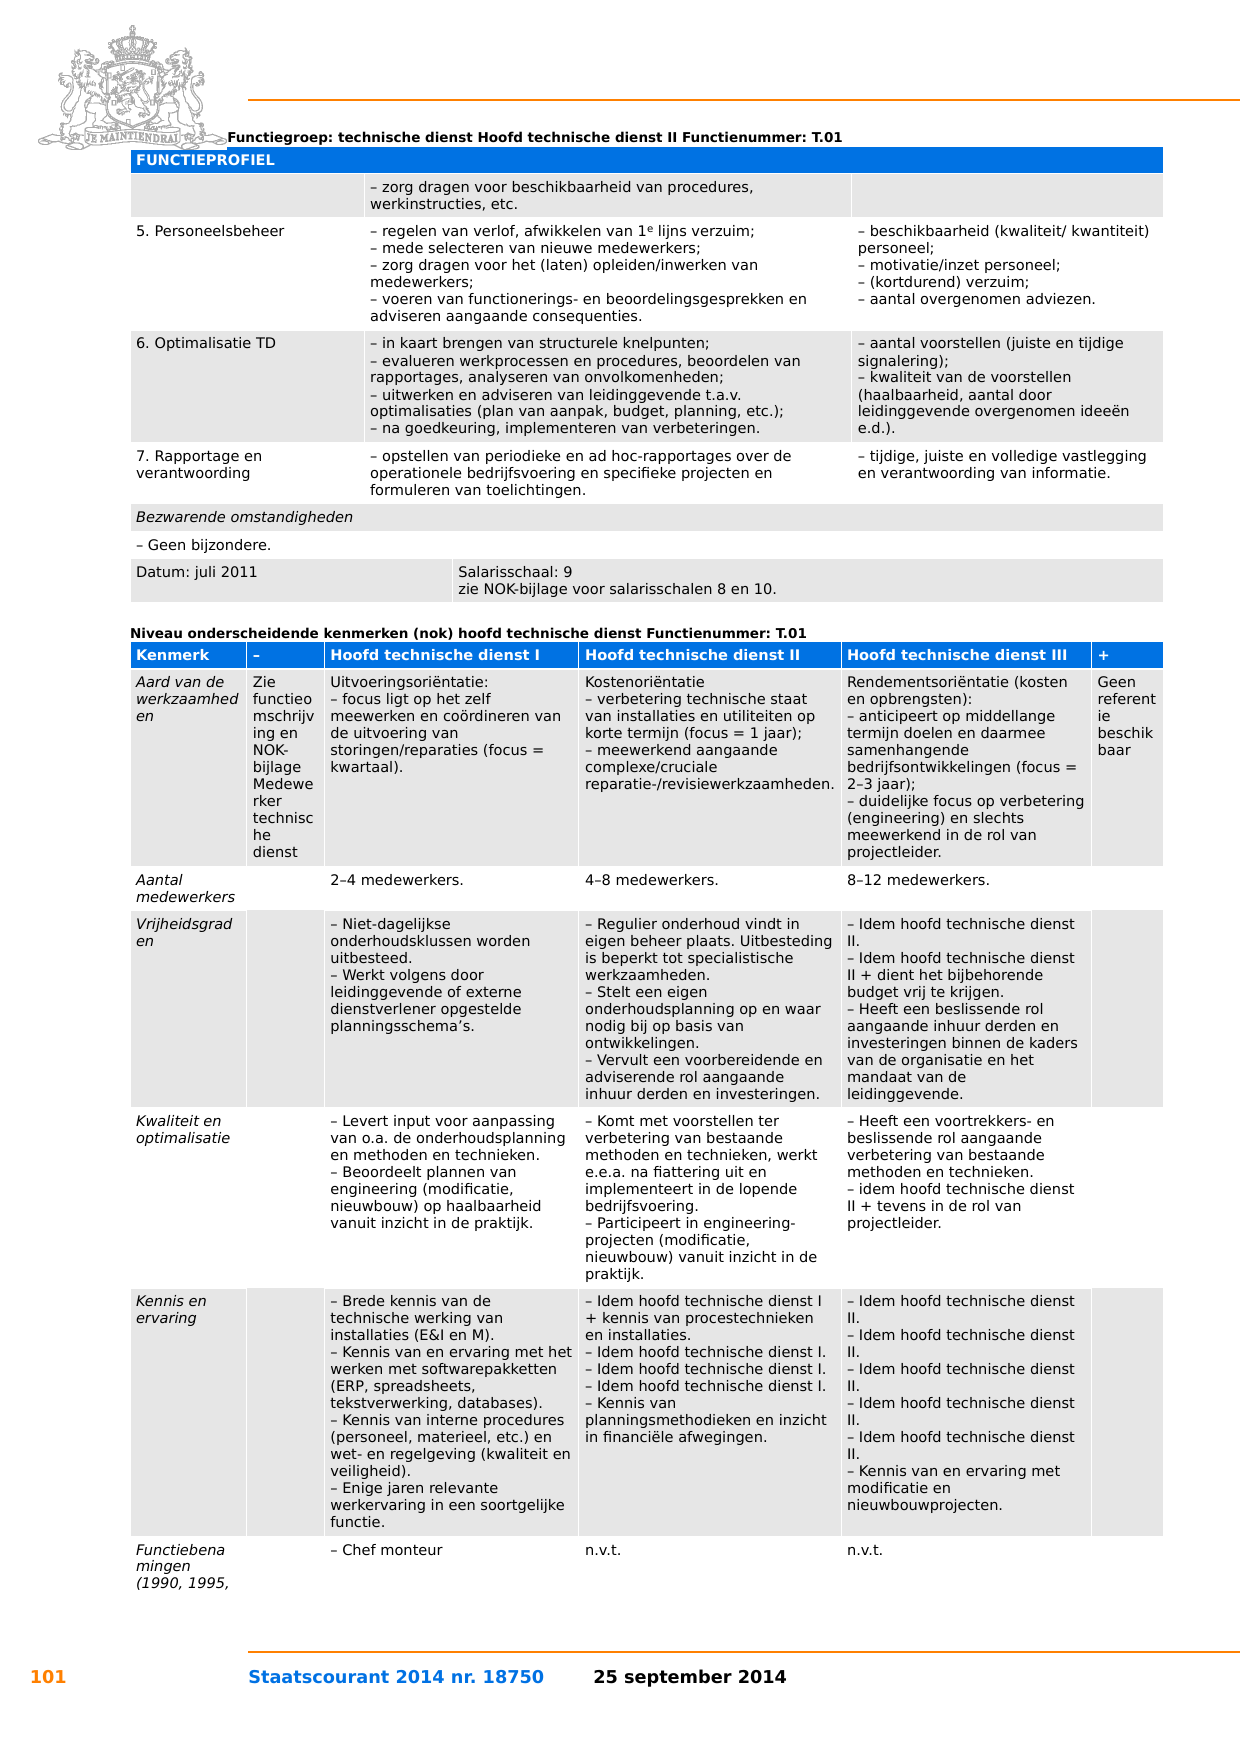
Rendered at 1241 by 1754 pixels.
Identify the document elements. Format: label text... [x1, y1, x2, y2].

table_cell Rendementsoriëntatie (kosten en opbrengsten): – anticipeert op middellange termijn doelen en daarmee samenhangende bedrijfsontwikkelingen (focus = 2–3 jaar); – duidelijke focus op verbetering (engineering) en slechts meewerkend in de rol van projectleider. [842, 670, 1091, 866]
table_cell FUNCTIEPROFIEL [131, 147, 1163, 173]
table_cell – Brede kennis van de technische werking van installaties (E&I en M). – Kennis van en ervaring met het werken met softwarepakketten (ERP, spreadsheets, tekstverwerking, databases). – Kennis van interne procedures (personeel, materieel, etc.) en wet- en regelgeving (kwaliteit en veiligheid). – Enige jaren relevante werkervaring in een soortgelijke functie. [325, 1289, 578, 1536]
table_cell – Geen bijzondere. [131, 532, 1163, 558]
picture [38, 25, 227, 150]
table_cell – Idem hoofd technische dienst II. – Idem hoofd technische dienst II. – Idem hoofd technische dienst II. – Idem hoofd technische dienst II. – Idem hoofd technische dienst II. – Kennis van en ervaring met modificatie en nieuwbouwprojecten. [842, 1289, 1091, 1536]
table_header Niveau onderscheidende kenmerken (nok) hoofd technische dienst Functienummer: T.01 [130, 625, 1163, 641]
table_cell Hoofd technische dienst III [842, 642, 1091, 668]
table_cell [1092, 1536, 1163, 1597]
table_cell – Regulier onderhoud vindt in eigen beheer plaats. Uitbesteding is beperkt tot specialistische werkzaamheden. – Stelt een eigen onderhoudsplanning op en waar nodig bij op basis van ontwikkelingen. – Vervult een voorbereidende en adviserende rol aangaande inhuur derden en investeringen. [579, 911, 841, 1107]
table_cell Kennis en ervaring [131, 1289, 246, 1536]
table_cell Datum: juli 2011 [131, 559, 452, 602]
table_cell Aantal medewerkers [131, 867, 246, 910]
table_cell – Chef monteur [325, 1537, 578, 1597]
table_cell Salarisschaal: 9 zie NOK-bijlage voor salarisschalen 8 en 10. [453, 559, 1163, 602]
table_cell – zorg dragen voor beschikbaarheid van procedures, werkinstructies, etc. [365, 174, 851, 217]
table_cell – tijdige, juiste en volledige vastlegging en verantwoording van informatie. [852, 443, 1163, 503]
table_cell 7. Rapportage en verantwoording [131, 443, 364, 503]
table_cell 8–12 medewerkers. [842, 867, 1091, 910]
table_cell Aard van de werkzaamheden [131, 670, 246, 866]
table_cell Vrijheidsgraden [131, 911, 246, 1107]
table_cell n.v.t. [842, 1537, 1091, 1597]
table_cell – Niet-dagelijkse onderhoudsklussen worden uitbesteed. – Werkt volgens door leidinggevende of externe dienstverlener opgestelde planningsschema’s. [325, 911, 578, 1107]
table_cell Geen referentie beschikbaar [1092, 670, 1163, 910]
table_cell – [247, 642, 324, 668]
table_cell – opstellen van periodieke en ad hoc-rapportages over de operationele bedrijfsvoering en specifieke projecten en formuleren van toelichtingen. [365, 443, 851, 503]
table_cell [247, 1107, 324, 1288]
table_cell n.v.t. [579, 1537, 841, 1597]
table_cell Functiebenamingen (1990, 1995, [131, 1537, 246, 1597]
table_cell [852, 174, 1163, 217]
table_header Functiegroep: technische dienst Hoofd technische dienst II Functienummer: T.01 [227, 130, 1163, 146]
table_cell Kenmerk [131, 642, 246, 668]
table_cell Bezwarende omstandigheden [131, 504, 1163, 531]
table_cell Kostenoriëntatie – verbetering technische staat van installaties en utiliteiten op korte termijn (focus = 1 jaar); – meewerkend aangaande complexe/cruciale reparatie-/revisiewerkzaamheden. [579, 670, 841, 866]
table_cell – Levert input voor aanpassing van o.a. de onderhoudsplanning en methoden en technieken. – Beoordeelt plannen van engineering (modificatie, nieuwbouw) op haalbaarheid vanuit inzicht in de praktijk. [325, 1108, 578, 1287]
table_cell Hoofd technische dienst I [325, 642, 578, 668]
table_cell – Idem hoofd technische dienst I + kennis van procestechnieken en installaties. – Idem hoofd technische dienst I. – Idem hoofd technische dienst I. – Idem hoofd technische dienst I. – Kennis van planningsmethodieken en inzicht in financiële afwegingen. [579, 1289, 841, 1536]
table_cell Hoofd technische dienst II [579, 642, 841, 668]
table_cell – Komt met voorstellen ter verbetering van bestaande methoden en technieken, werkt e.e.a. na fiattering uit en implementeert in de lopende bedrijfsvoering. – Participeert in engineering-projecten (modificatie, nieuwbouw) vanuit inzicht in de praktijk. [579, 1108, 841, 1287]
table_cell 4–8 medewerkers. [579, 867, 841, 910]
table_cell – Idem hoofd technische dienst II. – Idem hoofd technische dienst II + dient het bijbehorende budget vrij te krijgen. – Heeft een beslissende rol aangaande inhuur derden en investeringen binnen de kaders van de organisatie en het mandaat van de leidinggevende. [842, 911, 1091, 1107]
table_cell – beschikbaarheid (kwaliteit/ kwantiteit) personeel; – motivatie/inzet personeel; – (kortdurend) verzuim; – aantal overgenomen adviezen. [852, 219, 1163, 330]
table_cell Zie functieomschrijving en NOK-bijlage Medewerker technische dienst [247, 670, 324, 910]
table_cell – Heeft een voortrekkers- en beslissende rol aangaande verbetering van bestaande methoden en technieken. – idem hoofd technische dienst II + tevens in de rol van projectleider. [842, 1108, 1091, 1287]
table_cell [131, 174, 364, 217]
table_cell [1092, 1107, 1163, 1288]
table_cell Uitvoeringsoriëntatie: – focus ligt op het zelf meewerken en coördineren van de uitvoering van storingen/reparaties (focus = kwartaal). [325, 670, 578, 866]
table_cell + [1092, 642, 1163, 668]
table_cell 2–4 medewerkers. [325, 867, 578, 910]
table_cell – aantal voorstellen (juiste en tijdige signalering); – kwaliteit van de voorstellen (haalbaarheid, aantal door leidinggevende overgenomen ideeën e.d.). [852, 331, 1163, 442]
table_cell – regelen van verlof, afwikkelen van 1e lijns verzuim; – mede selecteren van nieuwe medewerkers; – zorg dragen voor het (laten) opleiden/inwerken van medewerkers; – voeren van functionerings- en beoordelingsgesprekken en adviseren aangaande consequenties. [365, 219, 851, 330]
table_cell 6. Optimalisatie TD [131, 331, 364, 442]
table_cell Kwaliteit en optimalisatie [131, 1108, 246, 1287]
table_cell – in kaart brengen van structurele knelpunten; – evalueren werkprocessen en procedures, beoordelen van rapportages, analyseren van onvolkomenheden; – uitwerken en adviseren van leidinggevende t.a.v. optimalisaties (plan van aanpak, budget, planning, etc.); – na goedkeuring, implementeren van verbeteringen. [365, 331, 851, 442]
table_cell 5. Personeelsbeheer [131, 219, 364, 330]
table_cell [247, 1536, 324, 1597]
